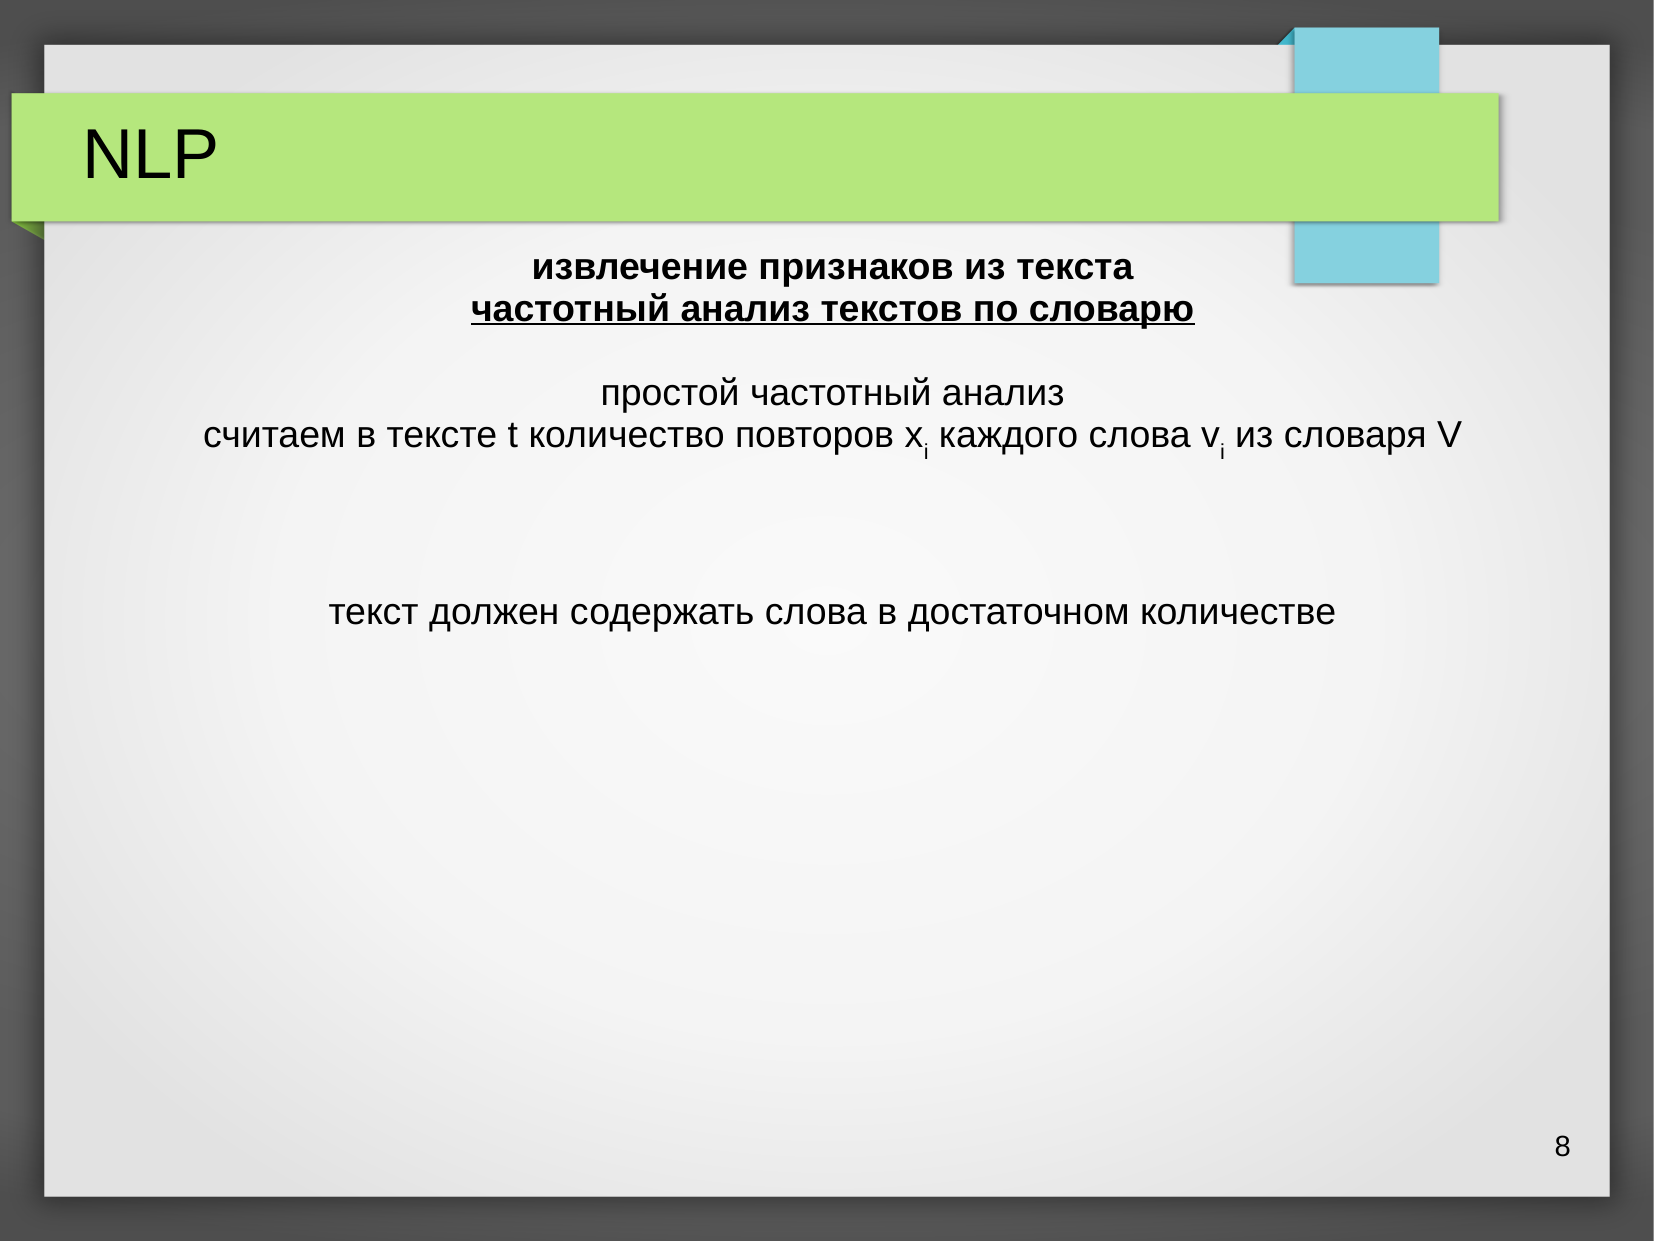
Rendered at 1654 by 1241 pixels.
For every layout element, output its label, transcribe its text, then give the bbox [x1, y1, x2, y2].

picture [0, 0, 1654, 1241]
text_box извлечение признаков из текста частотный анализ текстов по словарю простой частотный анализ считаем в тексте t количество повторов xi каждого слова vi из словаря V текст должен содержать слова в достаточном количестве [188, 245, 1477, 808]
title NLP [82, 118, 1406, 189]
